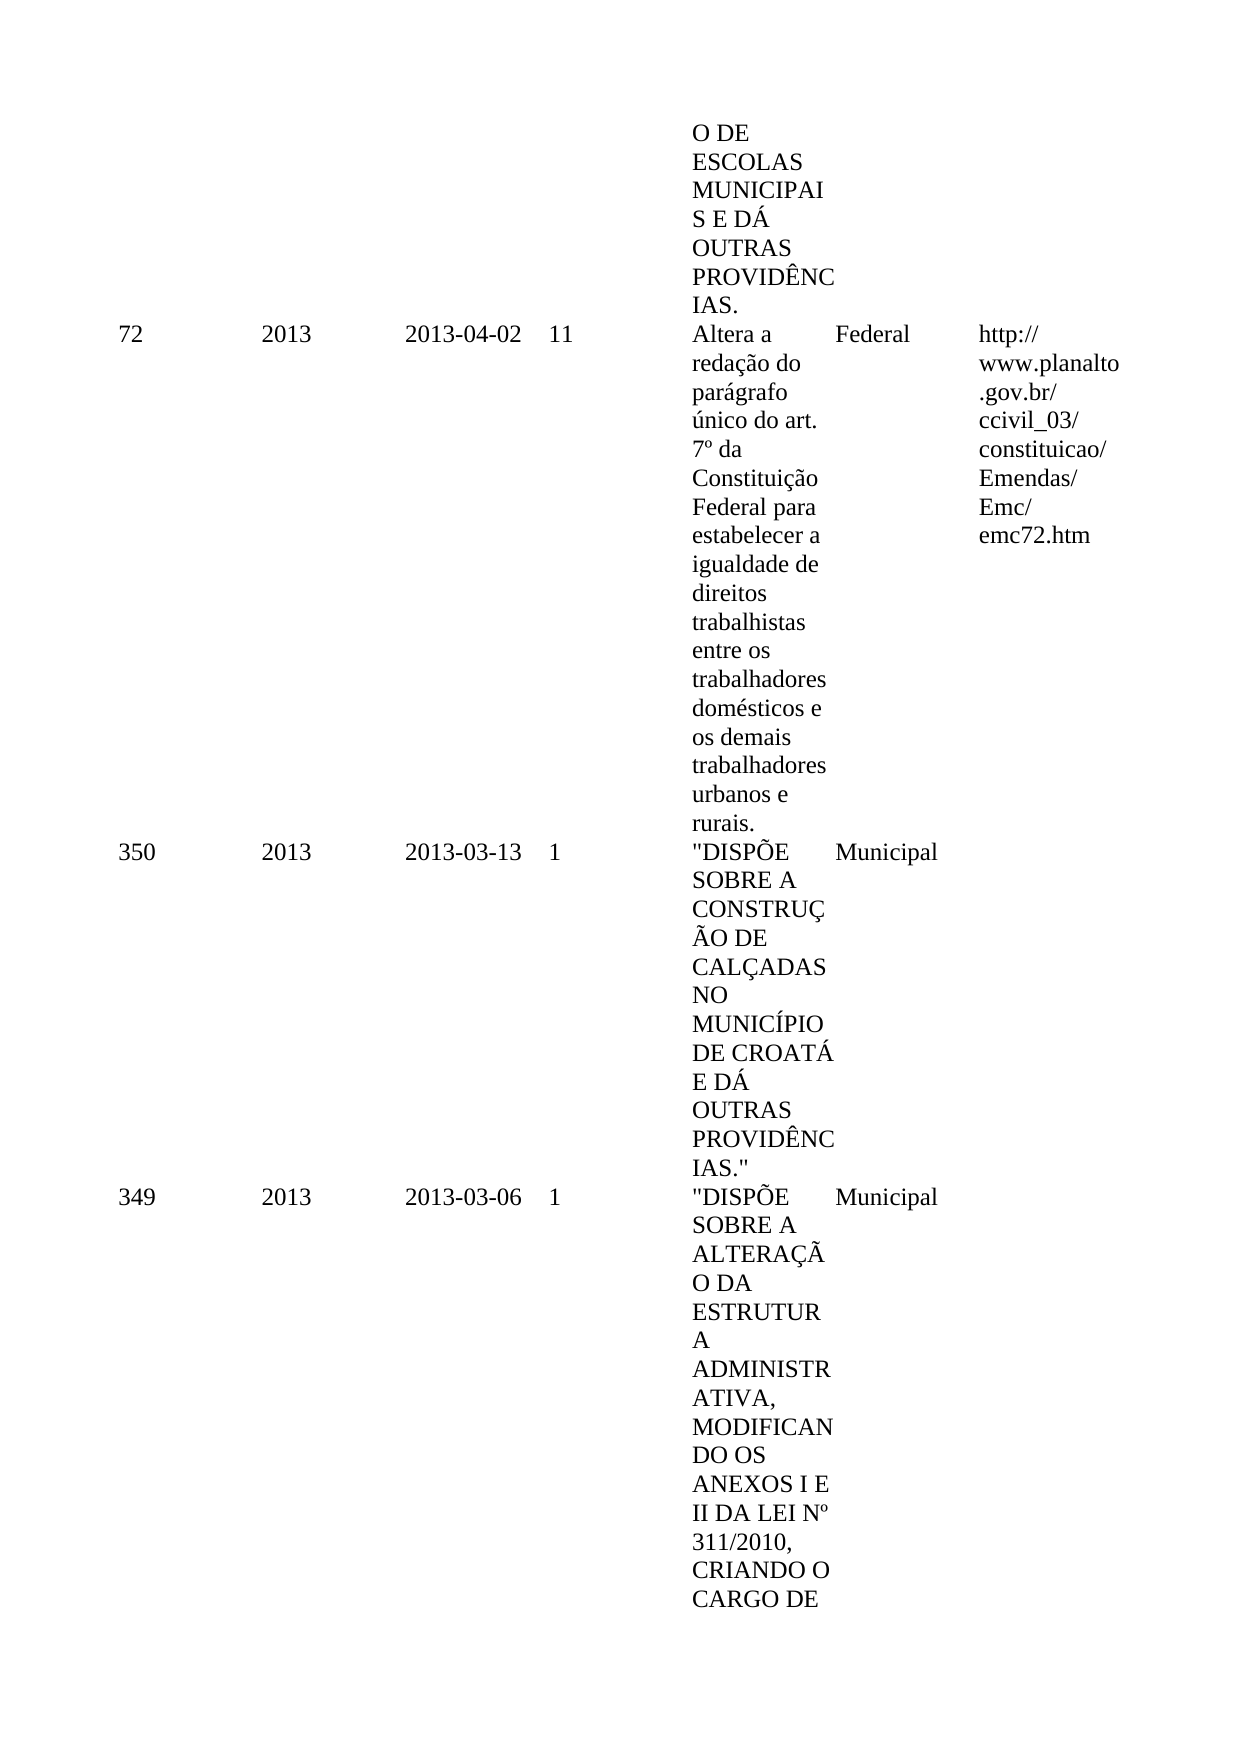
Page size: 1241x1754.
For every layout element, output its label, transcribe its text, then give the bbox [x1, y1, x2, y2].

table_cell O DE ESCOLAS MUNICIPAIS E DÁ OUTRAS PROVIDÊNCIAS. [692, 118, 835, 319]
table_cell 2013-03-06 [405, 1182, 548, 1613]
table_cell [979, 1182, 1122, 1613]
table_cell Federal [835, 319, 979, 837]
table_cell 2013 [261, 1182, 405, 1613]
table_cell 72 [118, 319, 261, 837]
table_cell 350 [118, 837, 261, 1182]
table_cell 2013 [261, 319, 405, 837]
table_cell 11 [548, 319, 692, 837]
table_cell Municipal [835, 1182, 979, 1613]
table_cell [405, 118, 548, 319]
table_cell Altera a redação do parágrafo único do art. 7º da Constituição Federal para estabelecer a igualdade de direitos trabalhistas entre os trabalhadores domésticos e os demais trabalhadores urbanos e rurais. [692, 319, 835, 837]
table_cell [118, 118, 261, 319]
table_cell [979, 837, 1122, 1182]
table_cell http://www.planalto.gov.br/ccivil_03/constituicao/Emendas/Emc/emc72.htm [979, 319, 1122, 837]
table_cell 1 [548, 837, 692, 1182]
table_cell [835, 118, 979, 319]
table_cell [548, 118, 692, 319]
table_cell 349 [118, 1182, 261, 1613]
table_cell 2013-04-02 [405, 319, 548, 837]
table_cell 1 [548, 1182, 692, 1613]
table_cell [261, 118, 405, 319]
table_cell 2013 [261, 837, 405, 1182]
table_cell "DISPÕE SOBRE A CONSTRUÇÃO DE CALÇADAS NO MUNICÍPIO DE CROATÁ E DÁ OUTRAS PROVIDÊNCIAS." [692, 837, 835, 1182]
table_cell "DISPÕE SOBRE A ALTERAÇÃO DA ESTRUTURA ADMINISTRATIVA, MODIFICANDO OS ANEXOS I E II DA LEI Nº 311/2010, CRIANDO O CARGO DE [692, 1182, 835, 1613]
table_cell 2013-03-13 [405, 837, 548, 1182]
table_cell [979, 118, 1122, 319]
table_cell Municipal [835, 837, 979, 1182]
